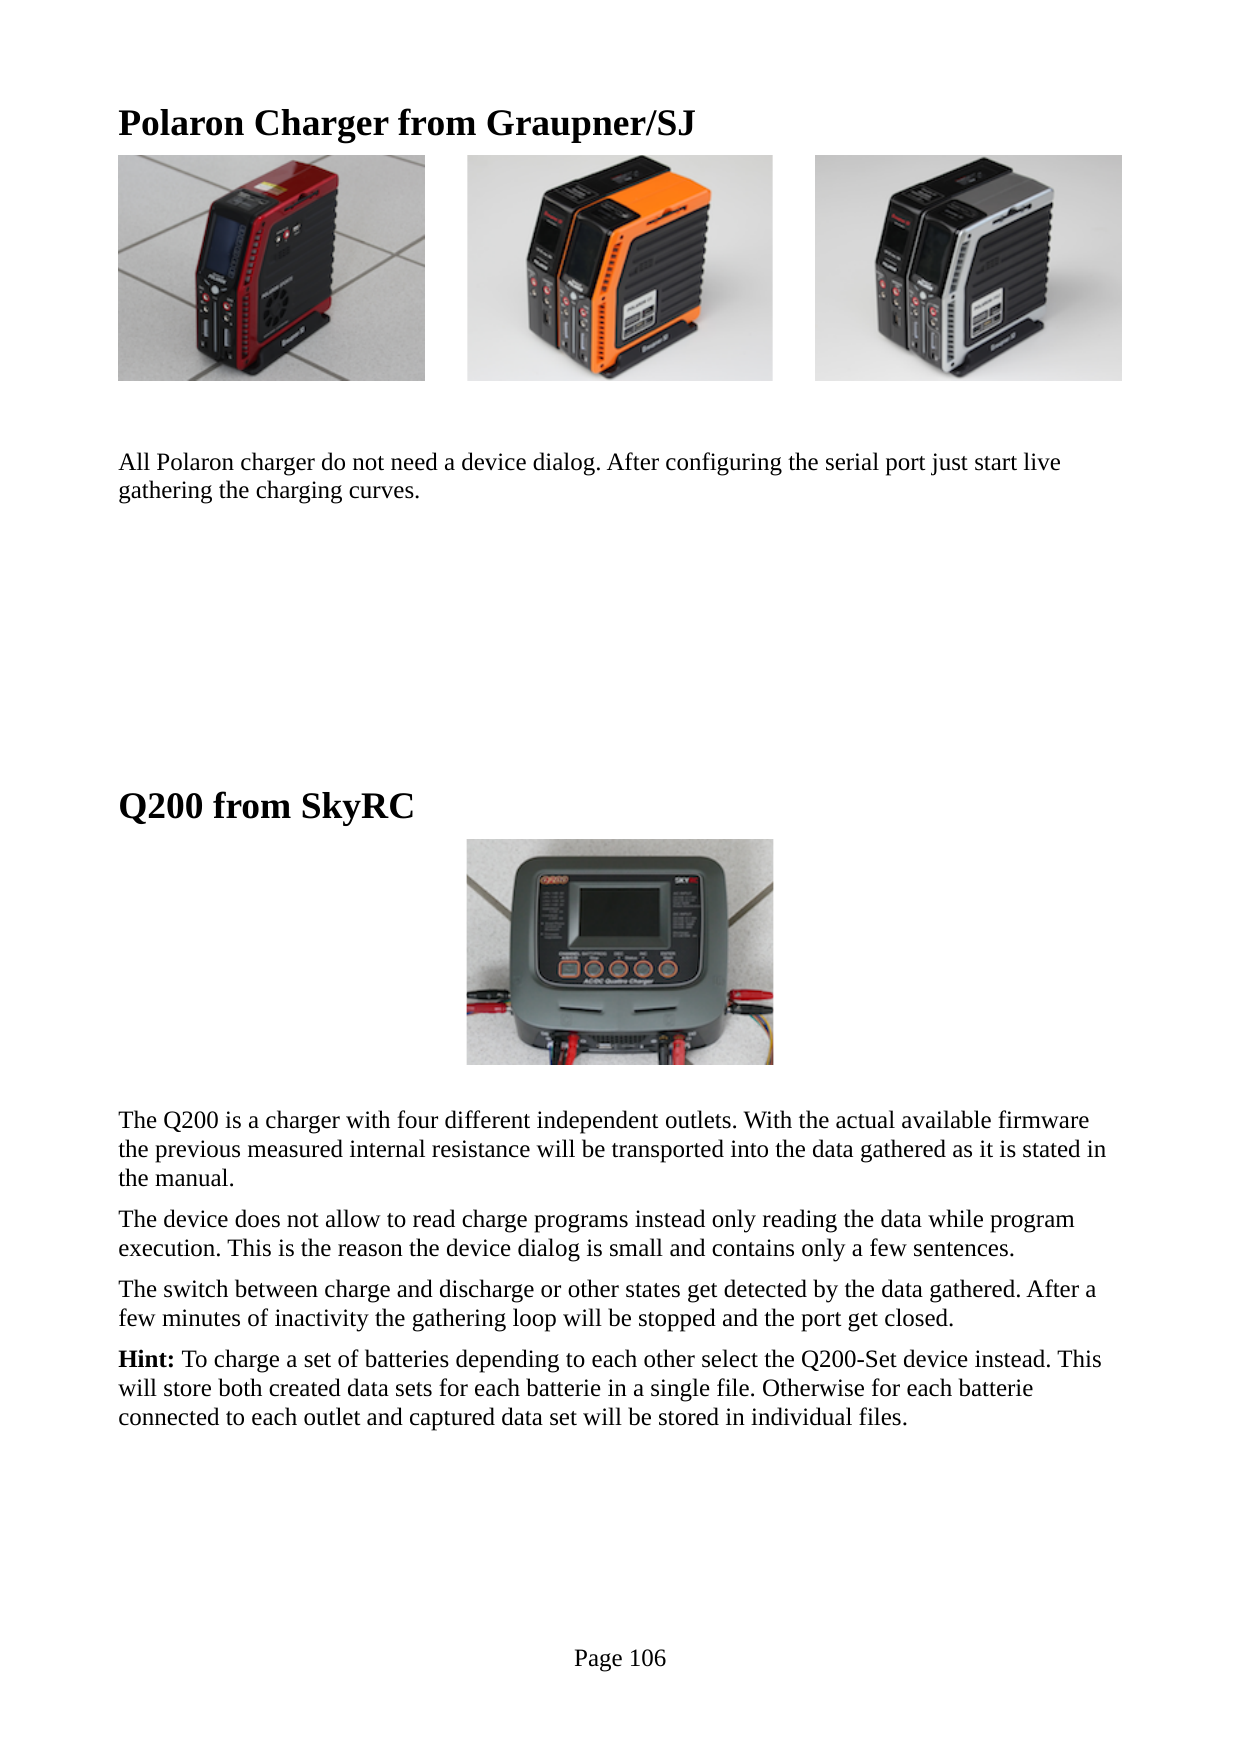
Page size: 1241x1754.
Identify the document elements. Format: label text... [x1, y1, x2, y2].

subtitle Polaron Charger from Graupner/SJ [118, 100, 1122, 143]
text The device does not allow to read charge programs instead only reading the data while program execution. This is the reason the device dialog is small and contains only a few sentences. [118, 1204, 1122, 1262]
text The switch between charge and discharge or other states get detected by the data gathered. After a few minutes of inactivity the gathering loop will be stopped and the port get closed. [118, 1274, 1122, 1332]
picture [467, 155, 773, 381]
subtitle All Polaron charger do not need a device dialog. After configuring the serial port just start live gathering the charging curves. [118, 447, 1122, 504]
subtitle Q200 from SkyRC [118, 784, 1122, 827]
picture [815, 155, 1122, 381]
picture [118, 155, 425, 381]
text The Q200 is a charger with four different independent outlets. With the actual available firmware the previous measured internal resistance will be transported into the data gathered as it is stated in the manual. [118, 1106, 1122, 1192]
picture [466, 839, 774, 1065]
text Hint: To charge a set of batteries depending to each other select the Q200-Set device instead. This will store both created data sets for each batterie in a single file. Otherwise for each batterie connected to each outlet and captured data set will be stored in individual files. [118, 1344, 1122, 1431]
